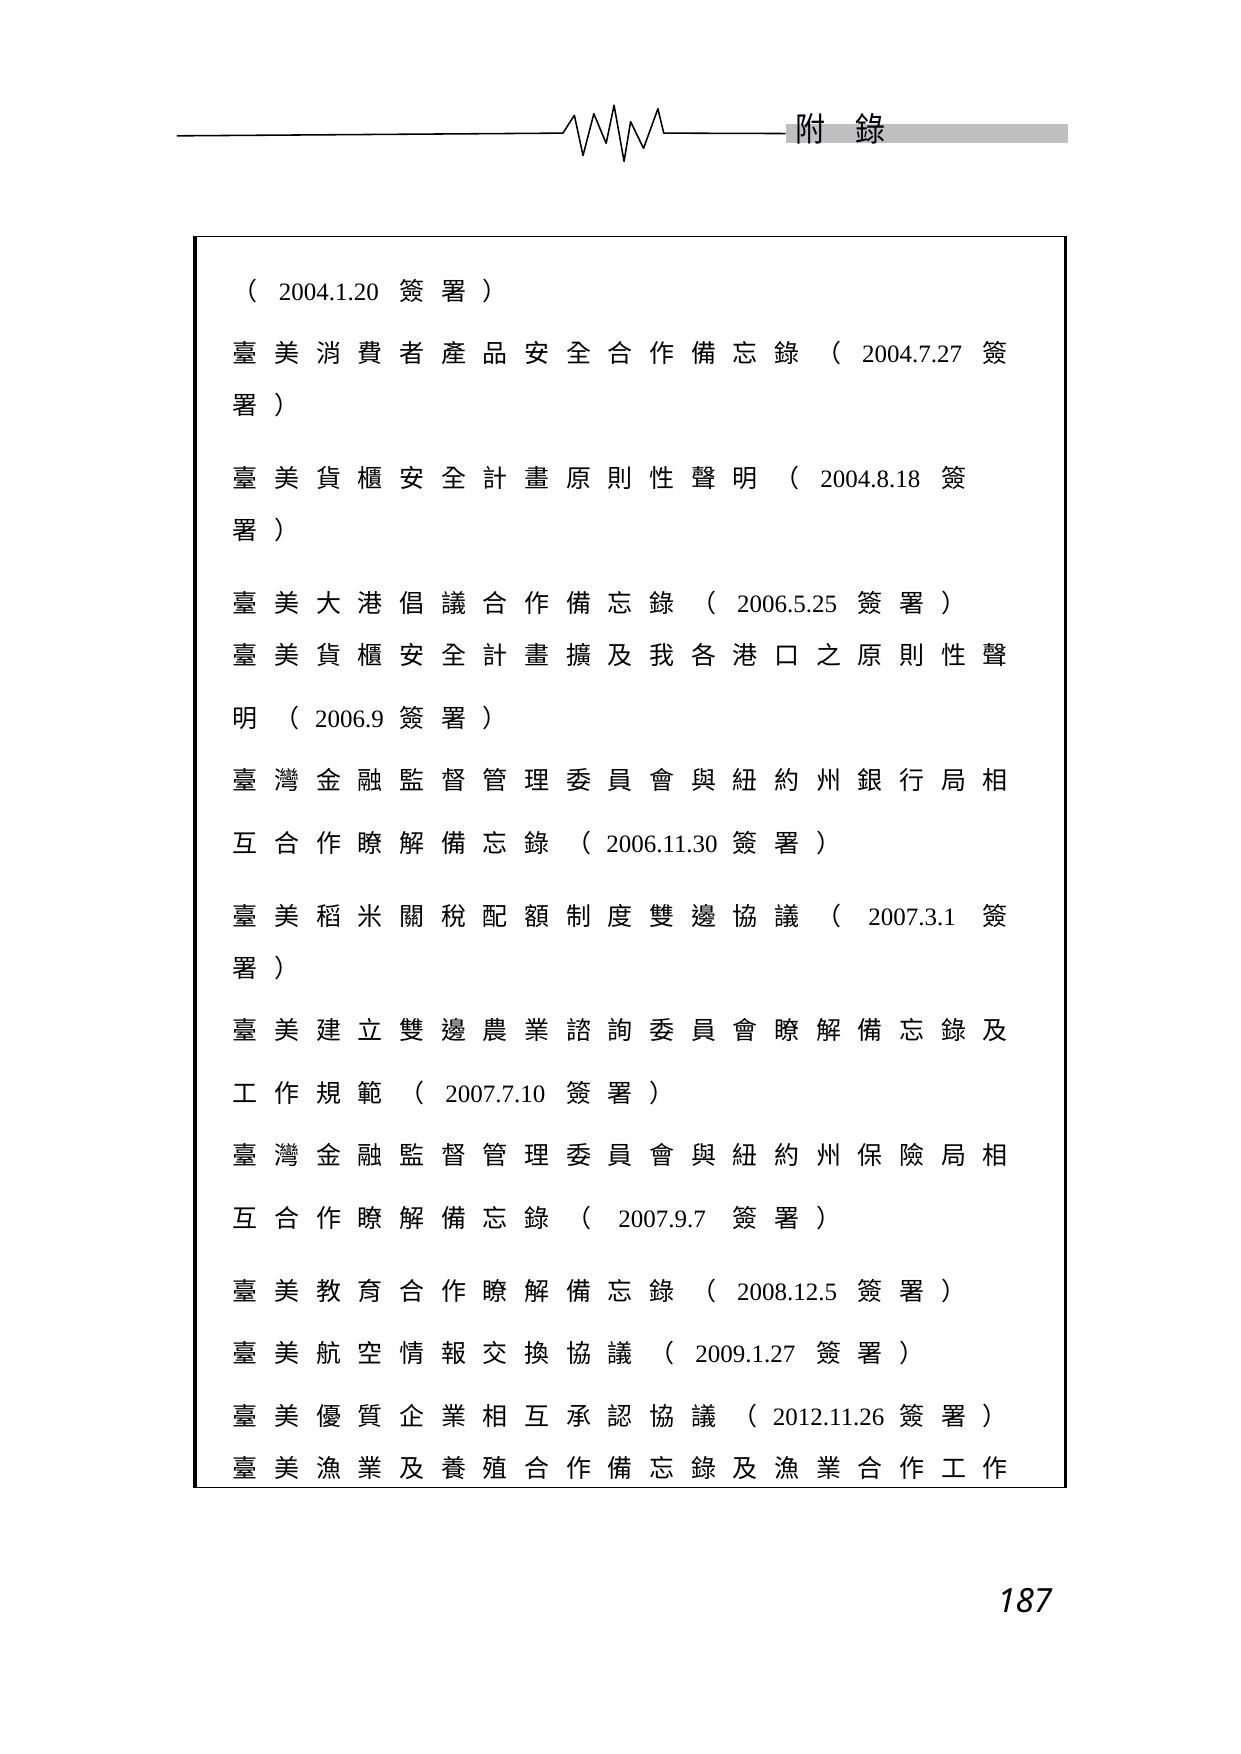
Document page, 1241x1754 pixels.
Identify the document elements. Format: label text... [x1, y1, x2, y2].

table_header （2004.1.20簽署） 臺美消費者產品安全合作備忘錄（2004.7.27簽署） 臺美貨櫃安全計畫原則性聲明（2004.8.18簽署） 臺美大港倡議合作備忘錄（2006.5.25簽署） 臺美貨櫃安全計畫擴及我各港口之原則性聲明（2006.9簽署） 臺灣金融監督管理委員會與紐約州銀行局相互合作瞭解備忘錄（2006.11.30簽署） 臺美稻米關稅配額制度雙邊協議（2007.3.1簽署） 臺美建立雙邊農業諮詢委員會瞭解備忘錄及工作規範（2007.7.10簽署） 臺灣金融監督管理委員會與紐約州保險局相互合作瞭解備忘錄（2007.9.7簽署） 臺美教育合作瞭解備忘錄（2008.12.5簽署） 臺美航空情報交換協議（2009.1.27簽署） 臺美優質企業相互承認協議（2012.11.26簽署） 臺美漁業及養殖合作備忘錄及漁業合作工作 [197, 237, 1064, 1487]
